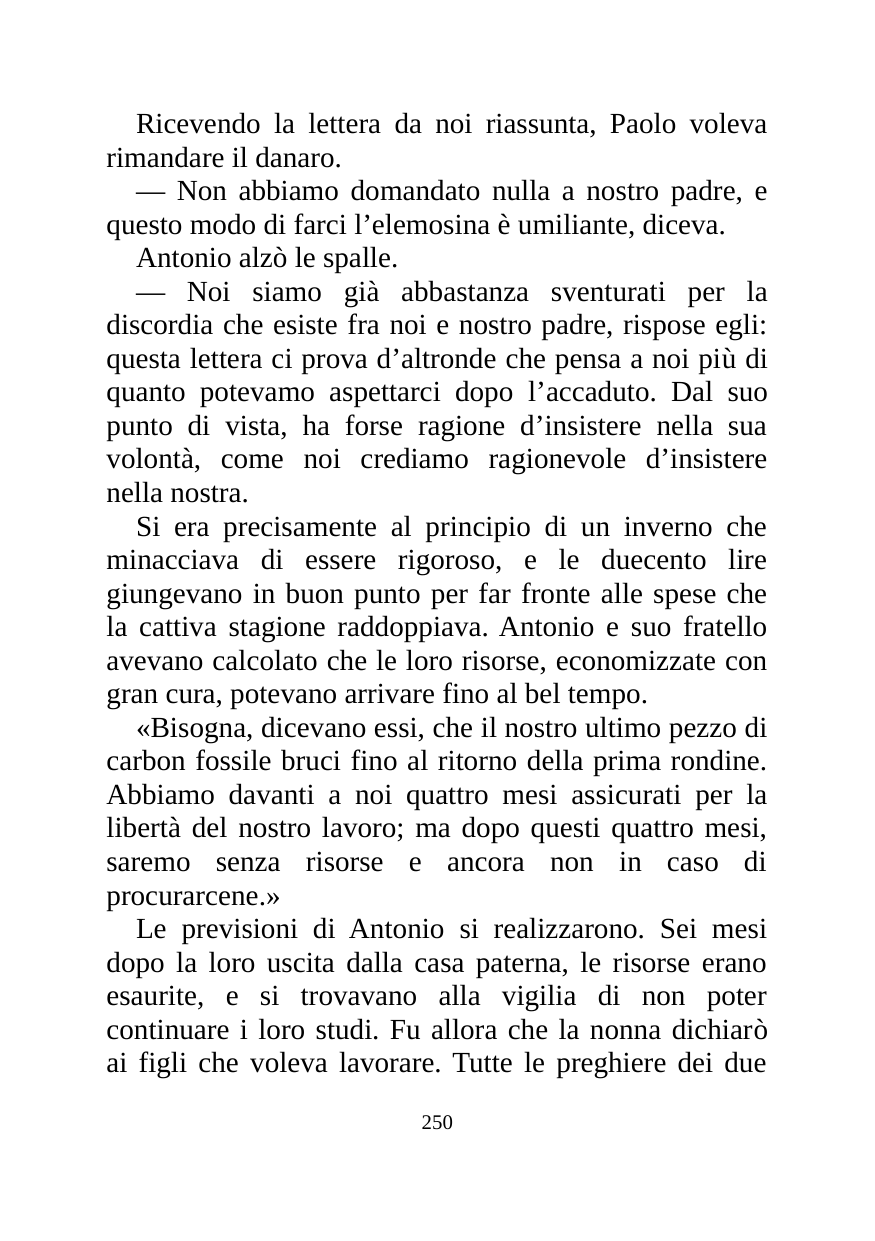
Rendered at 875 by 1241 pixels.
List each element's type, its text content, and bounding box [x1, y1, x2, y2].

text — Noi siamo già abbastanza sventurati per la discordia che esiste fra noi e nostro padre, rispose egli: questa lettera ci prova d’altronde che pensa a noi più di quanto potevamo aspettarci dopo l’accaduto. Dal suo punto di vista, ha forse ragione d’insistere nella sua volontà, come noi crediamo ragionevole d’insistere nella nostra. [106, 274, 768, 509]
text Si era precisamente al principio di un inverno che minacciava di essere rigoroso, e le duecento lire giungevano in buon punto per far fronte alle spese che la cattiva stagione raddoppiava. Antonio e suo fratello avevano calcolato che le loro risorse, economizzate con gran cura, potevano arrivare fino al bel tempo. [106, 509, 768, 710]
text «Bisogna, dicevano essi, che il nostro ultimo pezzo di carbon fossile bruci fino al ritorno della prima rondine. Abbiamo davanti a noi quattro mesi assicurati per la libertà del nostro lavoro; ma dopo questi quattro mesi, saremo senza risorse e ancora non in caso di procurarcene.» [106, 710, 768, 911]
text — Non abbiamo domandato nulla a nostro padre, e questo modo di farci l’elemosina è umiliante, diceva. [106, 173, 768, 240]
text Ricevendo la lettera da noi riassunta, Paolo voleva rimandare il danaro. [106, 106, 768, 173]
text Le previsioni di Antonio si realizzarono. Sei mesi dopo la loro uscita dalla casa paterna, le risorse erano esaurite, e si trovavano alla vigilia di non poter continuare i loro studi. Fu allora che la nonna dichiarò ai figli che voleva lavorare. Tutte le preghiere dei due [106, 911, 768, 1079]
text Antonio alzò le spalle. [106, 240, 768, 274]
